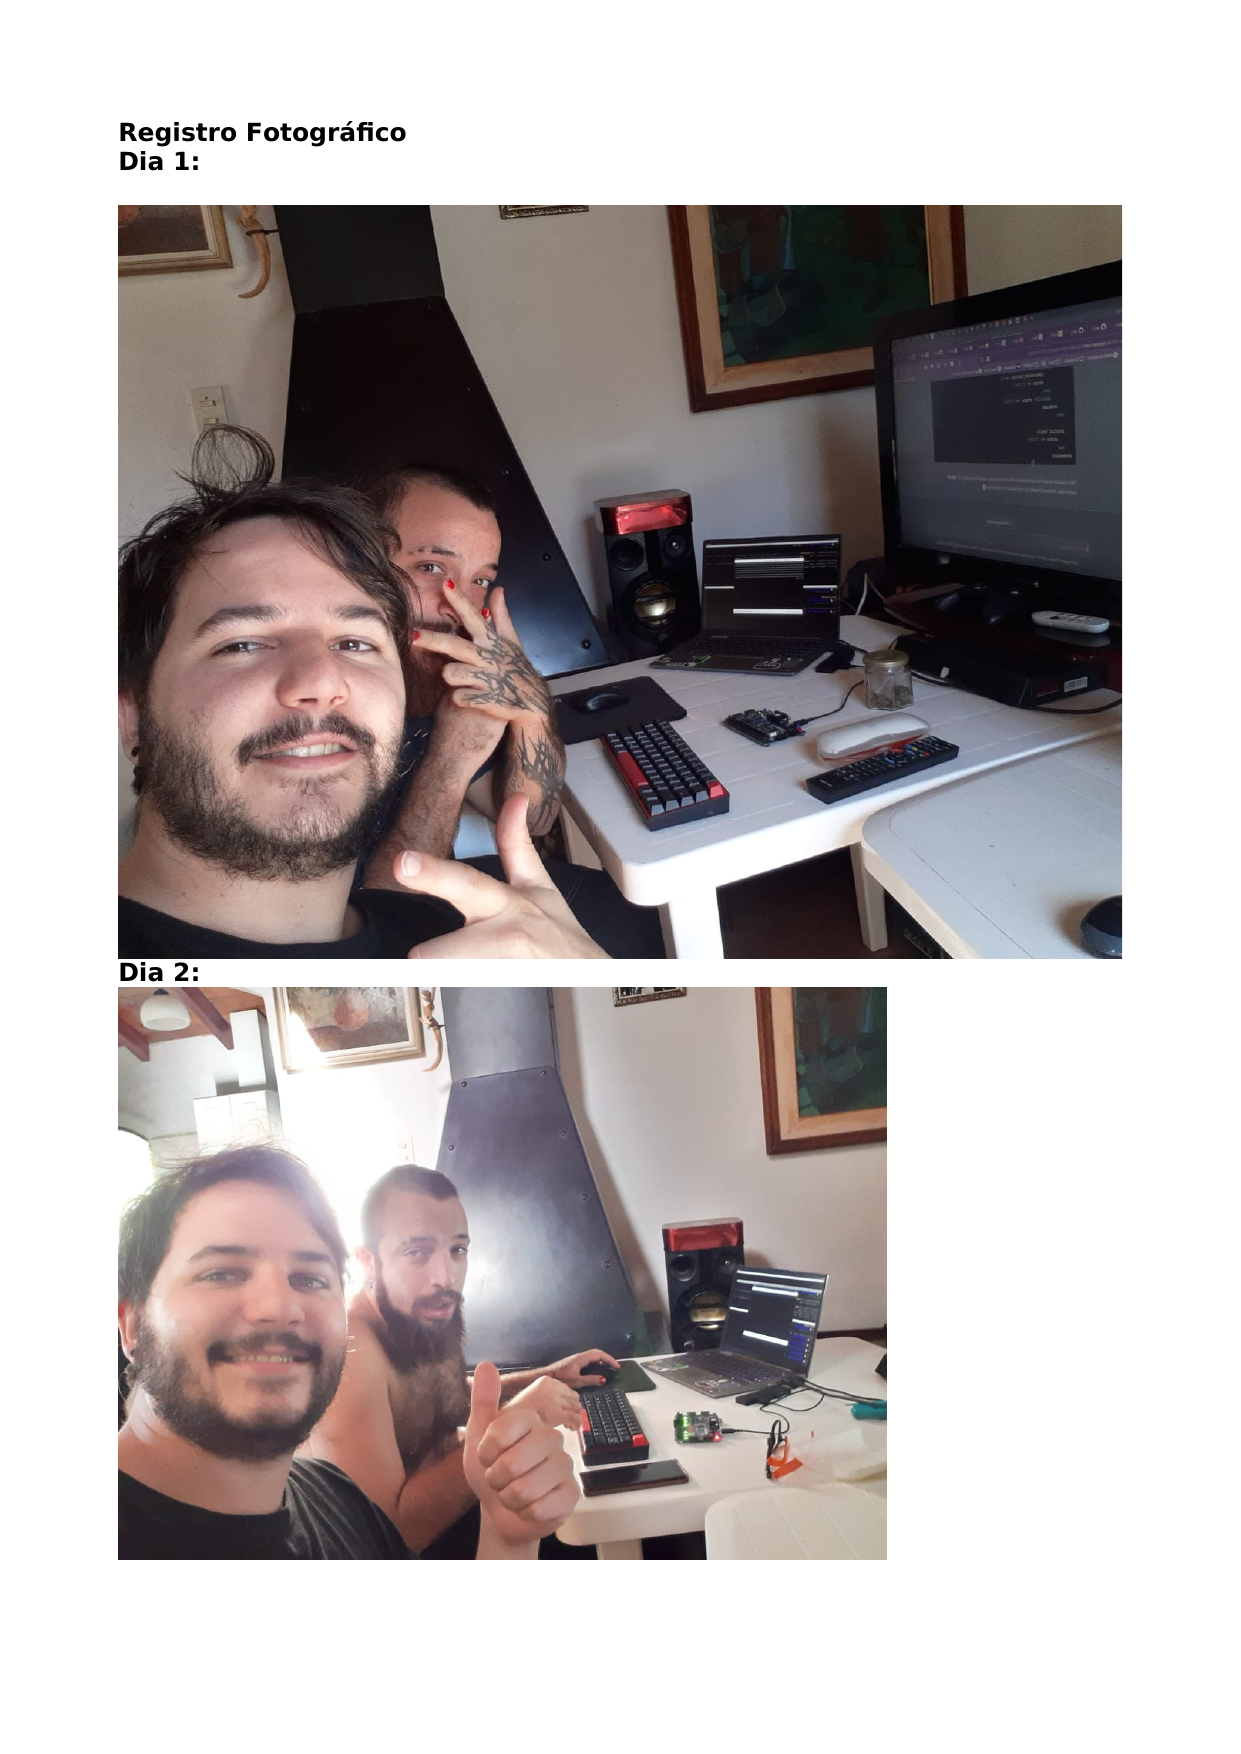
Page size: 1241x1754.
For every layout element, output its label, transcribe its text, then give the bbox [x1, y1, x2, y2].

picture [118, 987, 887, 1560]
text Registro Fotográfico [118, 118, 1122, 147]
text Dia 1: [118, 147, 1122, 176]
picture [118, 205, 1123, 959]
text Dia 2: [118, 959, 1122, 988]
